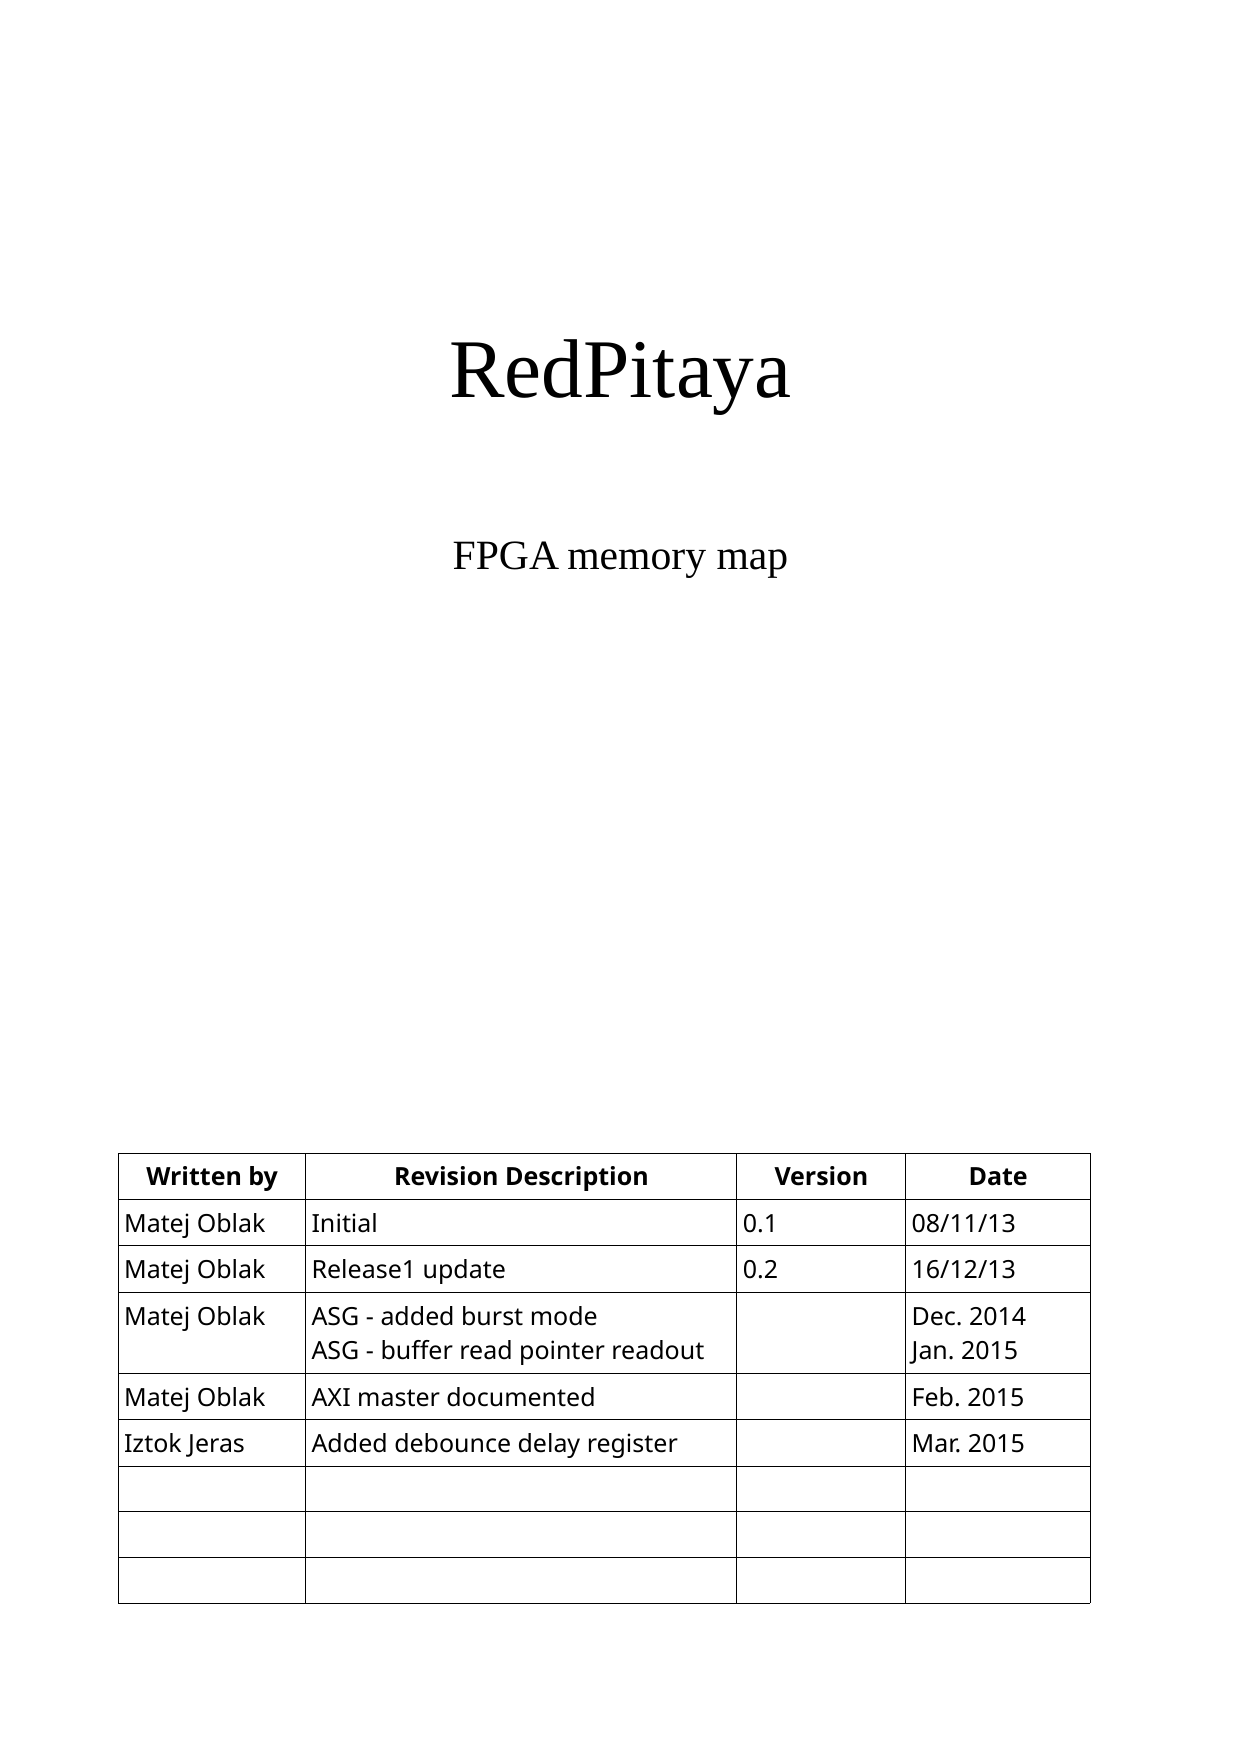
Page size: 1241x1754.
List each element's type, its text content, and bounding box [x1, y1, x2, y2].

table_cell Added debounce delay register [306, 1420, 736, 1466]
table_cell [906, 1558, 1090, 1602]
table_cell 08/11/13 [906, 1200, 1090, 1245]
table_cell Mar. 2015 [906, 1420, 1090, 1466]
table_header Date [906, 1154, 1090, 1199]
table_header Written by [119, 1154, 305, 1199]
table_cell Initial [306, 1200, 736, 1245]
table_cell 0.1 [737, 1200, 905, 1245]
table_cell Matej Oblak [119, 1374, 305, 1419]
table_cell Dec. 2014 Jan. 2015 [906, 1293, 1090, 1372]
table_cell [306, 1558, 736, 1602]
table_cell [306, 1512, 736, 1557]
table_cell [737, 1420, 905, 1466]
table_cell Matej Oblak [119, 1200, 305, 1245]
table_cell [737, 1558, 905, 1602]
table_cell Iztok Jeras [119, 1420, 305, 1466]
table_cell [119, 1512, 305, 1557]
table_cell 16/12/13 [906, 1246, 1090, 1292]
table_cell [119, 1558, 305, 1602]
text FPGA memory map [118, 530, 1122, 578]
table_cell Matej Oblak [119, 1293, 305, 1372]
table_cell [737, 1467, 905, 1511]
table_cell [737, 1293, 905, 1372]
text RedPitaya [118, 319, 1122, 415]
table_cell Matej Oblak [119, 1246, 305, 1292]
table_cell [906, 1512, 1090, 1557]
table_cell Release1 update [306, 1246, 736, 1292]
table_cell 0.2 [737, 1246, 905, 1292]
table_cell [306, 1467, 736, 1511]
table_cell [119, 1467, 305, 1511]
table_cell Feb. 2015 [906, 1374, 1090, 1419]
table_header Revision Description [306, 1154, 736, 1199]
table_cell [737, 1512, 905, 1557]
table_cell ASG - added burst mode ASG - buffer read pointer readout [306, 1293, 736, 1372]
table_cell [737, 1374, 905, 1419]
table_cell AXI master documented [306, 1374, 736, 1419]
table_header Version [737, 1154, 905, 1199]
table_cell [906, 1467, 1090, 1511]
